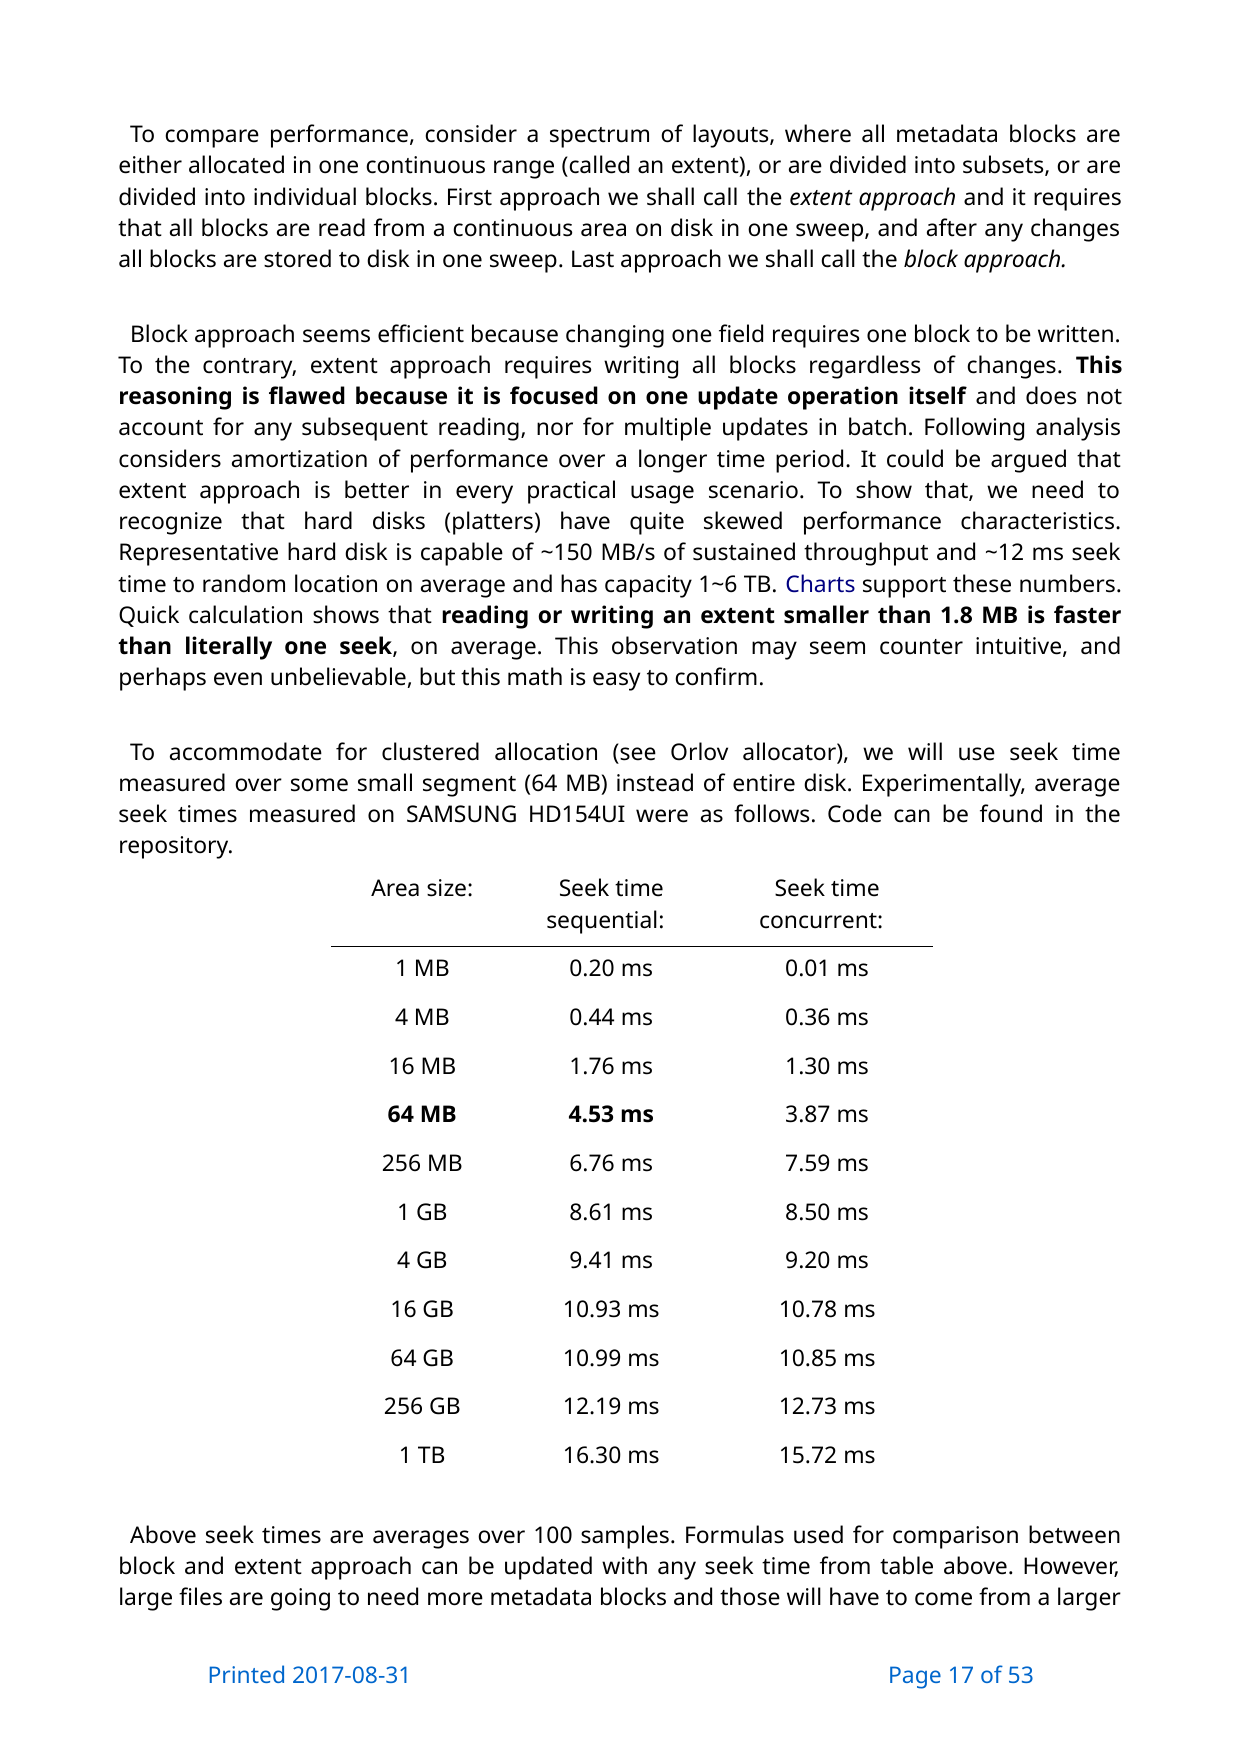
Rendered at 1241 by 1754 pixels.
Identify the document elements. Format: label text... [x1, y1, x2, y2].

table_cell 16 MB [331, 1044, 501, 1092]
table_cell 15.72 ms [709, 1433, 933, 1482]
table_cell 9.41 ms [501, 1239, 709, 1287]
table_cell [118, 1384, 331, 1433]
text Above seek times are averages over 100 samples. Formulas used for comparison between block and extent approach can be updated with any seek time from table above. However, large files are going to need more metadata blocks and those will have to come from a larger [118, 1519, 1122, 1613]
table_cell 8.50 ms [709, 1190, 933, 1238]
table_cell 3.87 ms [709, 1093, 933, 1141]
table_header Area size: [331, 867, 501, 946]
table_cell [933, 1239, 1122, 1287]
table_cell 0.44 ms [501, 995, 709, 1044]
table_cell 8.61 ms [501, 1190, 709, 1238]
table_cell [933, 1384, 1122, 1433]
table_cell 1 MB [331, 947, 501, 995]
table_cell 10.99 ms [501, 1336, 709, 1384]
table_cell 4 MB [331, 995, 501, 1044]
table_cell [933, 946, 1122, 995]
table_cell [933, 1190, 1122, 1238]
table_cell [118, 1287, 331, 1336]
table_cell [933, 1287, 1122, 1336]
table_cell 10.85 ms [709, 1336, 933, 1384]
table_cell [118, 1336, 331, 1384]
table_cell [933, 1433, 1122, 1482]
table_cell 64 MB [331, 1093, 501, 1141]
table_cell 10.78 ms [709, 1287, 933, 1336]
table_header Seek time sequential: [501, 867, 709, 946]
table_header [118, 867, 331, 946]
table_cell 0.36 ms [709, 995, 933, 1044]
table_cell [118, 1044, 331, 1092]
table_cell [933, 1044, 1122, 1092]
table_cell 4 GB [331, 1239, 501, 1287]
table_cell 1 TB [331, 1433, 501, 1482]
table_cell [118, 946, 331, 995]
table_cell [933, 1141, 1122, 1190]
table_cell [118, 1093, 331, 1141]
table_cell 1 GB [331, 1190, 501, 1238]
table_cell [118, 1190, 331, 1238]
table_cell 6.76 ms [501, 1141, 709, 1190]
table_cell [118, 1141, 331, 1190]
table_cell 12.73 ms [709, 1384, 933, 1433]
table_cell 256 MB [331, 1141, 501, 1190]
table_header Seek time concurrent: [709, 867, 933, 946]
table_cell 256 GB [331, 1384, 501, 1433]
table_cell 1.76 ms [501, 1044, 709, 1092]
text To compare performance, consider a spectrum of layouts, where all metadata blocks are either allocated in one continuous range (called an extent), or are divided into subsets, or are divided into individual blocks. First approach we shall call the extent approach and it requires that all blocks are read from a continuous area on disk in one sweep, and after any changes all blocks are stored to disk in one sweep. Last approach we shall call the block approach. [118, 118, 1122, 274]
text To accommodate for clustered allocation (see Orlov allocator), we will use seek time measured over some small segment (64 MB) instead of entire disk. Experimentally, average seek times measured on SAMSUNG HD154UI were as follows. Code can be found in the repository. [118, 736, 1122, 861]
table_cell 16 GB [331, 1287, 501, 1336]
table_cell [933, 1093, 1122, 1141]
table_cell 0.01 ms [709, 947, 933, 995]
table_cell 0.20 ms [501, 947, 709, 995]
table_cell 9.20 ms [709, 1239, 933, 1287]
table_cell 4.53 ms [501, 1093, 709, 1141]
table_header [933, 867, 1122, 946]
table_cell [118, 995, 331, 1044]
table_cell [118, 1433, 331, 1482]
table_cell 12.19 ms [501, 1384, 709, 1433]
table_cell 7.59 ms [709, 1141, 933, 1190]
table_cell 64 GB [331, 1336, 501, 1384]
table_cell 16.30 ms [501, 1433, 709, 1482]
table_cell [933, 1336, 1122, 1384]
text Block approach seems efficient because changing one field requires one block to be written. To the contrary, extent approach requires writing all blocks regardless of changes. This reasoning is flawed because it is focused on one update operation itself and does not account for any subsequent reading, nor for multiple updates in batch. Following analysis considers amortization of performance over a longer time period. It could be argued that extent approach is better in every practical usage scenario. To show that, we need to recognize that hard disks (platters) have quite skewed performance characteristics. Representative hard disk is capable of ~150 MB/s of sustained throughput and ~12 ms seek time to random location on average and has capacity 1~6 TB. Charts support these numbers. Quick calculation shows that reading or writing an extent smaller than 1.8 MB is faster than literally one seek, on average. This observation may seem counter intuitive, and perhaps even unbelievable, but this math is easy to confirm. [118, 317, 1122, 692]
table_cell 1.30 ms [709, 1044, 933, 1092]
table_cell [933, 995, 1122, 1044]
table_cell 10.93 ms [501, 1287, 709, 1336]
table_cell [118, 1239, 331, 1287]
